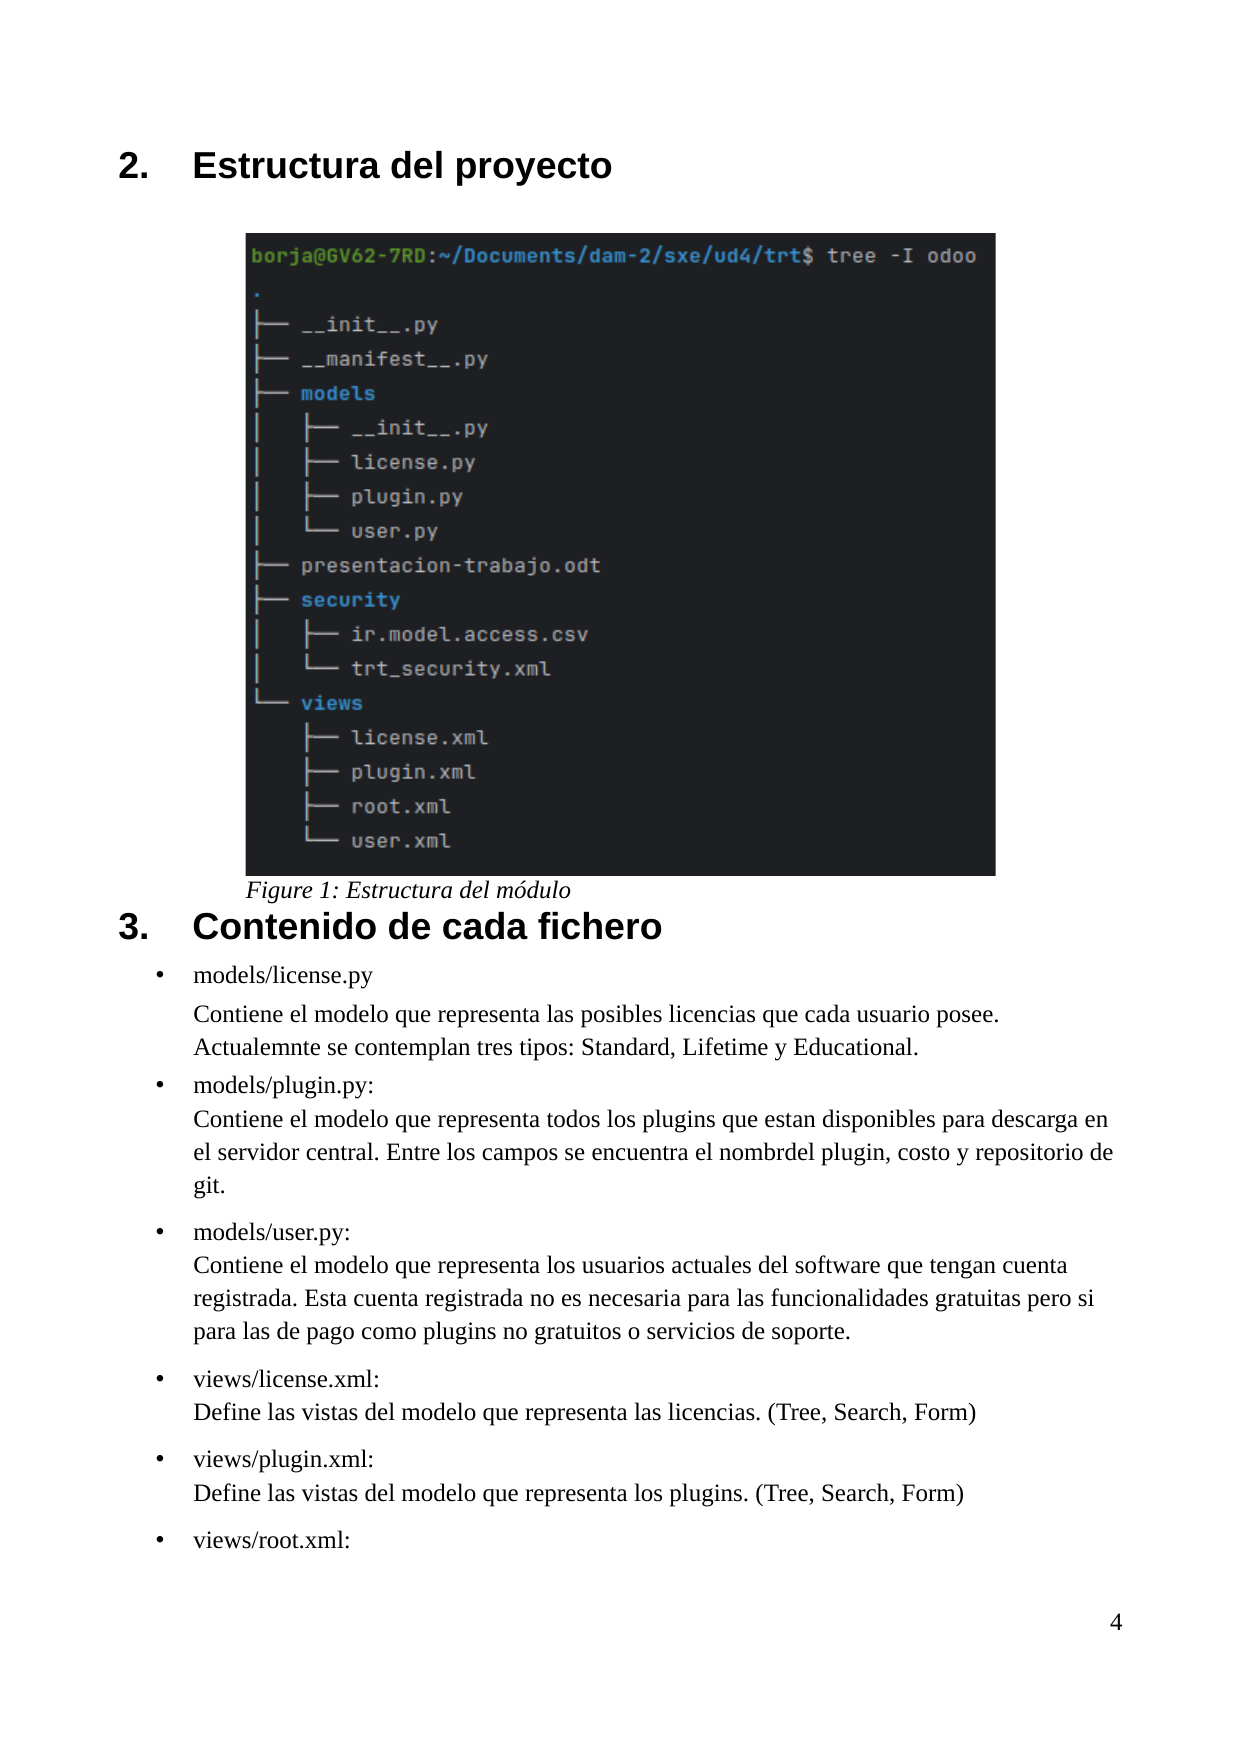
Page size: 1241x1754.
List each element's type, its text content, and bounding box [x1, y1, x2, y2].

list Define las vistas del modelo que representa los plugins. (Tree, Search, Form) [156, 1478, 1122, 1506]
list Define las vistas del modelo que representa las licencias. (Tree, Search, Form) [156, 1397, 1122, 1426]
text Figure 1: Estructura del módulo [246, 876, 996, 904]
subtitle Estructura del proyecto [118, 143, 1122, 186]
list Contiene el modelo que representa los usuarios actuales del software que tengan cuenta registrada. Esta cuenta registrada no es necesaria para las funcionalidades gratuitas pero si para las de pago como plugins no gratuitos o servicios de soporte. [156, 1250, 1122, 1345]
subtitle Contenido de cada fichero [118, 221, 1122, 947]
list Contiene el modelo que representa las posibles licencias que cada usuario posee. Actualemnte se contemplan tres tipos: Standard, Lifetime y Educational. [156, 999, 1122, 1060]
list models/plugin.py: [156, 1071, 1122, 1099]
list views/plugin.xml: [156, 1444, 1122, 1473]
list views/root.xml: [156, 1525, 1122, 1554]
list models/license.py [156, 960, 1122, 988]
list Contiene el modelo que representa todos los plugins que estan disponibles para descarga en el servidor central. Entre los campos se encuentra el nombrdel plugin, costo y repositorio de git. [156, 1104, 1122, 1198]
list views/license.xml: [156, 1364, 1122, 1393]
list models/user.py: [156, 1217, 1122, 1246]
picture [245, 233, 996, 876]
